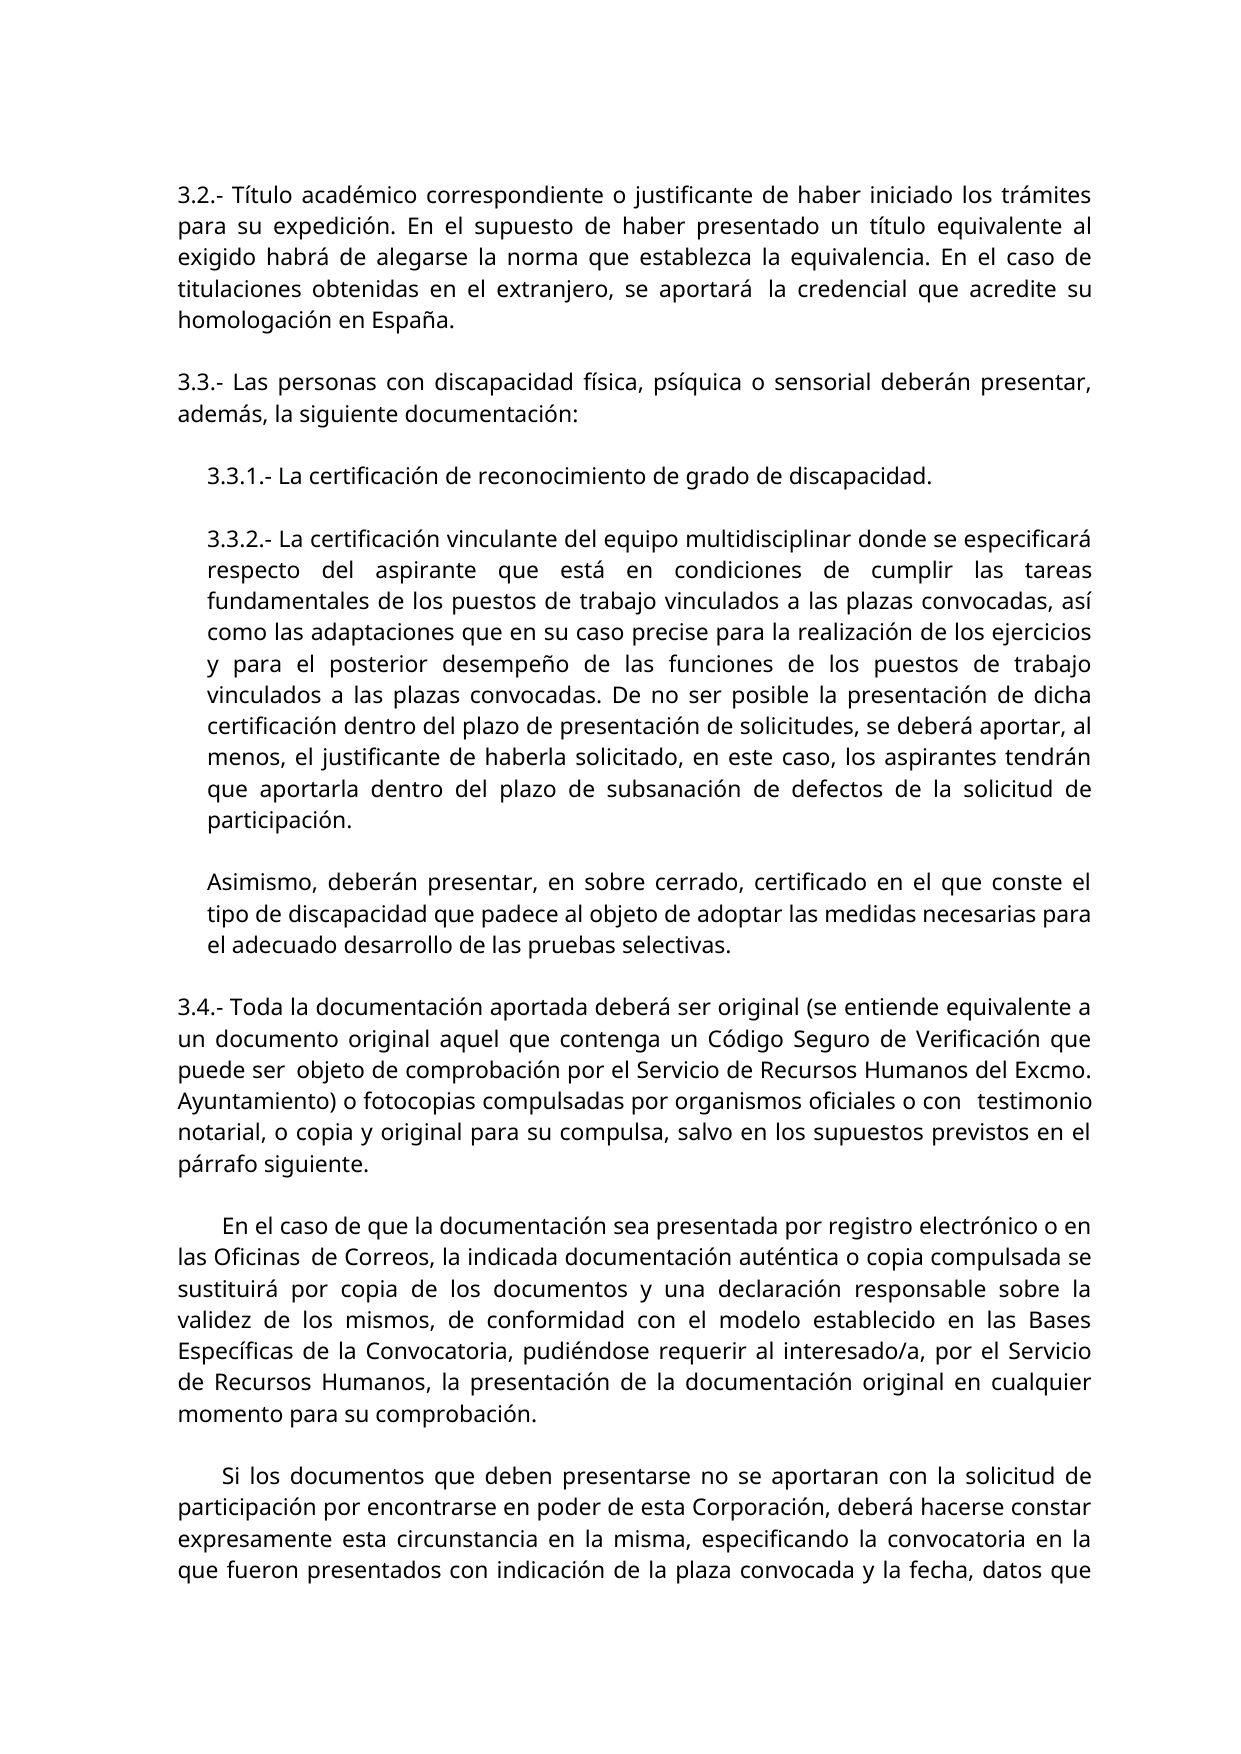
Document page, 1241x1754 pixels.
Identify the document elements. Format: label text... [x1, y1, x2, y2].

text 3.3.1.- La certificación de reconocimiento de grado de discapacidad. [207, 460, 1093, 491]
text 3.3.2.- La certificación vinculante del equipo multidisciplinar donde se especificará respecto del aspirante que está en condiciones de cumplir las tareas fundamentales de los puestos de trabajo vinculados a las plazas convocadas, así como las adaptaciones que en su caso precise para la realización de los ejercicios y para el posterior desempeño de las funciones de los puestos de trabajo vinculados a las plazas convocadas. De no ser posible la presentación de dicha certificación dentro del plazo de presentación de solicitudes, se deberá aportar, al menos, el justificante de haberla solicitado, en este caso, los aspirantes tendrán que aportarla dentro del plazo de subsanación de defectos de la solicitud de participación. [207, 523, 1093, 835]
text 3.3.- Las personas con discapacidad física, psíquica o sensorial deberán presentar, además, la siguiente documentación: [177, 366, 1093, 429]
text Asimismo, deberán presentar, en sobre cerrado, certificado en el que conste el tipo de discapacidad que padece al objeto de adoptar las medidas necesarias para el adecuado desarrollo de las pruebas selectivas. [207, 866, 1093, 960]
text En el caso de que la documentación sea presentada por registro electrónico o en las Oficinas de Correos, la indicada documentación auténtica o copia compulsada se sustituirá por copia de los documentos y una declaración responsable sobre la validez de los mismos, de conformidad con el modelo establecido en las Bases Específicas de la Convocatoria, pudiéndose requerir al interesado/a, por el Servicio de Recursos Humanos, la presentación de la documentación original en cualquier momento para su comprobación. [177, 1210, 1093, 1429]
text 3.4.- Toda la documentación aportada deberá ser original (se entiende equivalente a un documento original aquel que contenga un Código Seguro de Verificación que puede ser objeto de comprobación por el Servicio de Recursos Humanos del Excmo. Ayuntamiento) o fotocopias compulsadas por organismos oficiales o con testimonio notarial, o copia y original para su compulsa, salvo en los supuestos previstos en el párrafo siguiente. [177, 991, 1093, 1179]
text 3.2.- Título académico correspondiente o justificante de haber iniciado los trámites para su expedición. En el supuesto de haber presentado un título equivalente al exigido habrá de alegarse la norma que establezca la equivalencia. En el caso de titulaciones obtenidas en el extranjero, se aportará la credencial que acredite su homologación en España. [177, 179, 1093, 335]
text Si los documentos que deben presentarse no se aportaran con la solicitud de participación por encontrarse en poder de esta Corporación, deberá hacerse constar expresamente esta circunstancia en la misma, especificando la convocatoria en la que fueron presentados con indicación de la plaza convocada y la fecha, datos que [177, 1460, 1093, 1585]
